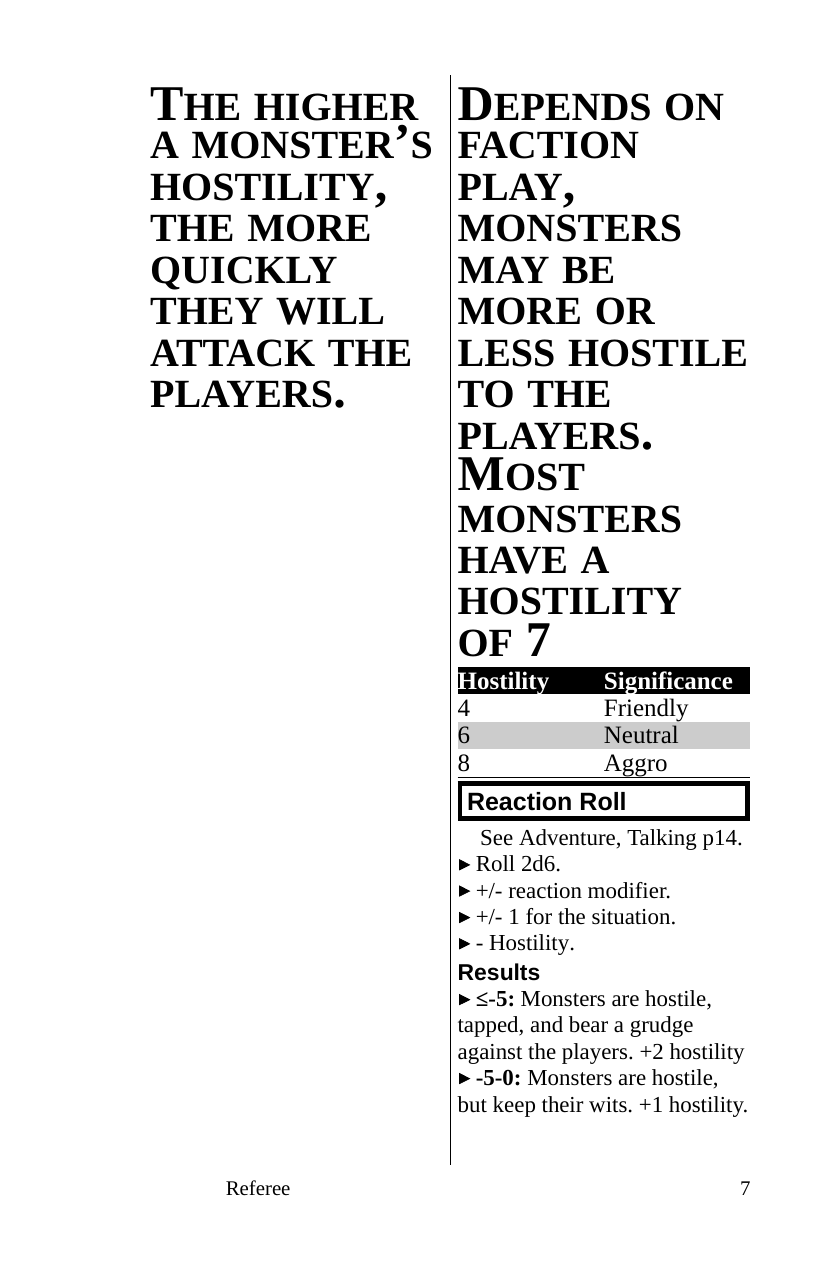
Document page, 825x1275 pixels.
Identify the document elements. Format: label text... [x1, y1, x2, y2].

table_cell 8 [458, 749, 604, 776]
subtitle Reaction Roll [462, 786, 745, 816]
table_cell Friendly [604, 695, 750, 722]
table_cell Aggro [604, 749, 750, 776]
list -5-0: Monsters are hostile, but keep their wits. +1 hostility. [457, 1064, 750, 1117]
list - Hostility. [457, 929, 750, 956]
subtitle Results [457, 959, 750, 985]
text Depends on faction play, monsters may be more or less hostile to the players. Most monsters have a hostility of 7 [457, 87, 750, 667]
list +/- reaction modifier. [457, 877, 750, 903]
table_cell 4 [458, 695, 604, 722]
table_header Hostility [458, 667, 604, 694]
table_cell Neutral [604, 722, 750, 749]
table_header Significance [604, 667, 750, 694]
list Roll 2d6. [457, 850, 750, 877]
text See Adventure, Talking p8. [457, 824, 750, 850]
list ≤-5: Monsters are hostile, tapped, and bear a grudge against the players. +2 hostility [457, 985, 750, 1064]
table_cell 6 [458, 722, 604, 749]
list +/- 1 for the situation. [457, 903, 750, 929]
text The higher a monster’s hostility, the more quickly they will attack the players. [150, 87, 442, 418]
